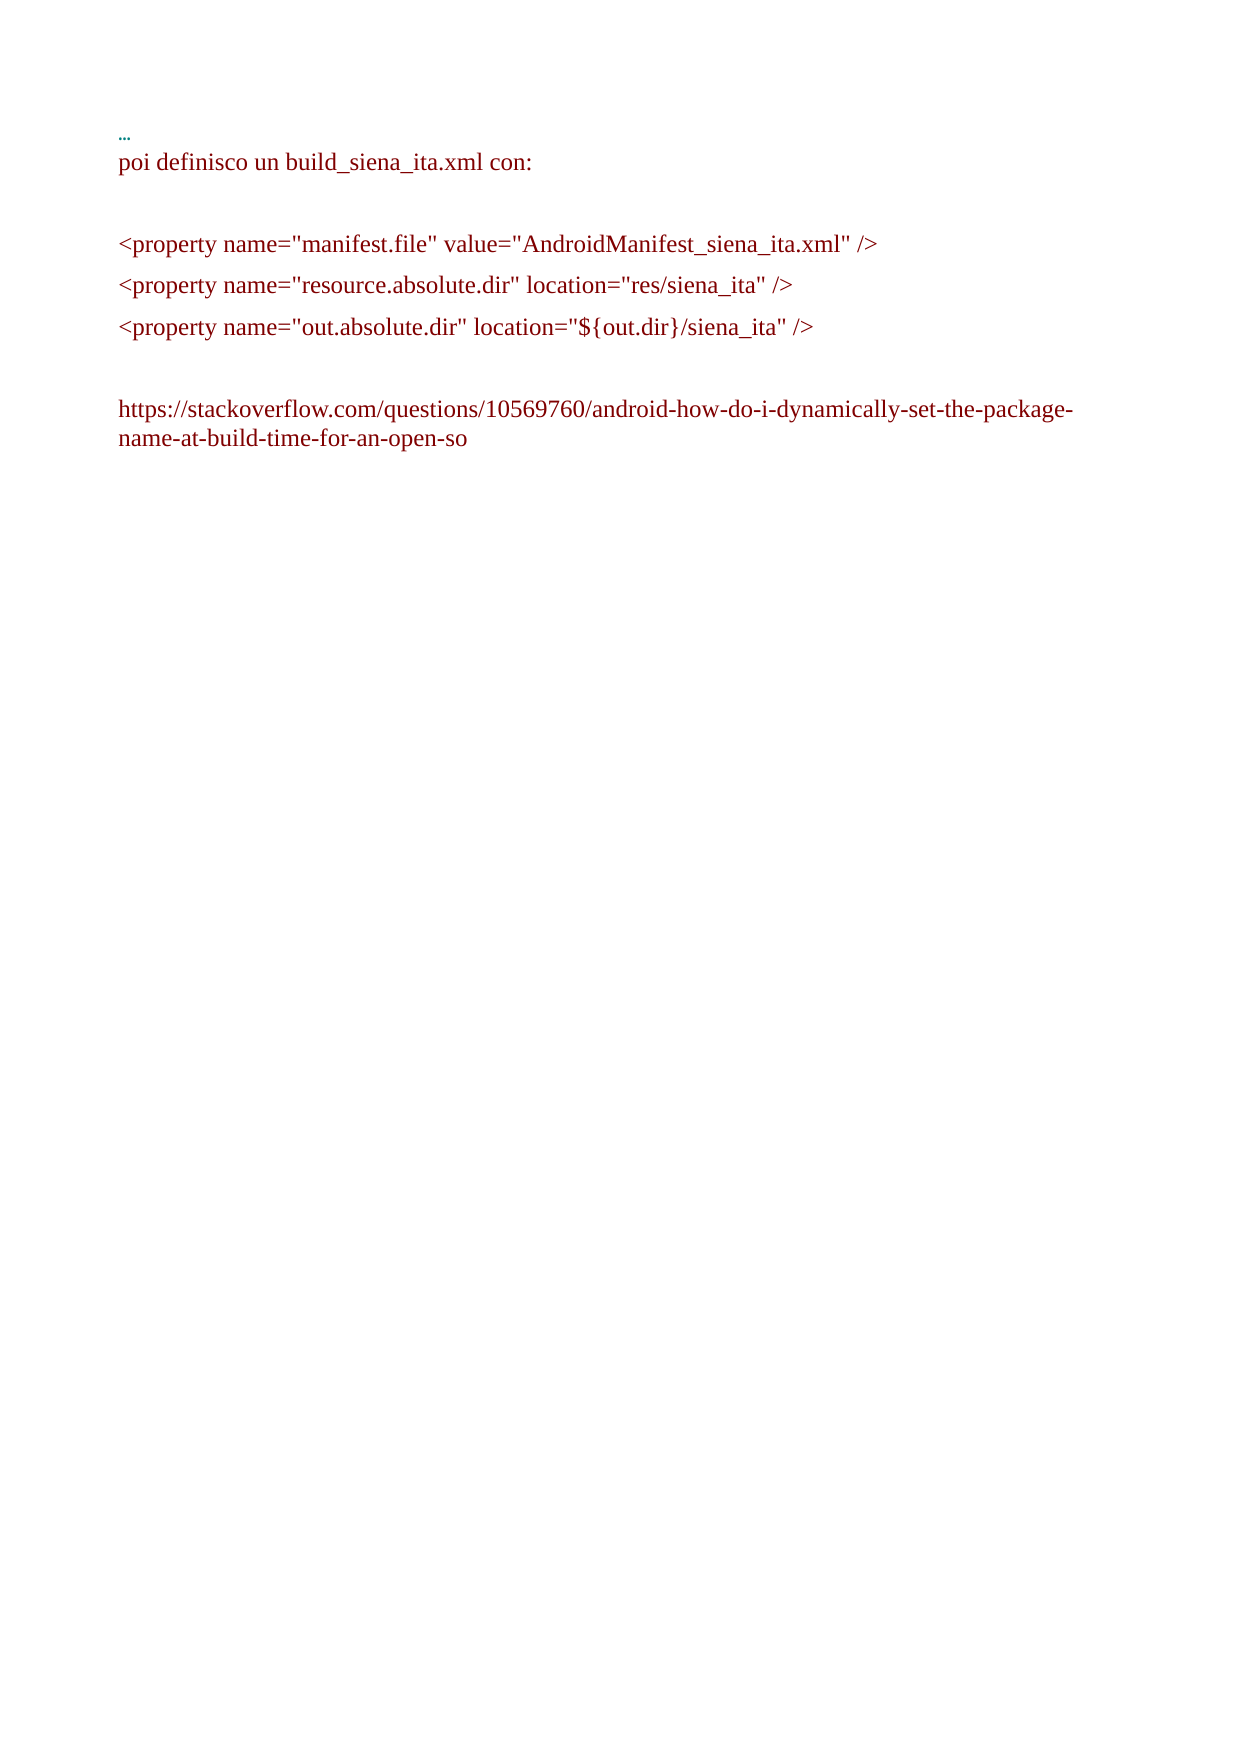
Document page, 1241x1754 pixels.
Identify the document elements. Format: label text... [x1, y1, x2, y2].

text … [118, 118, 1122, 147]
text poi definisco un build_siena_ita.xml con: [118, 147, 1122, 175]
text <property name="out.absolute.dir" location="${out.dir}/siena_ita" /> [118, 312, 1122, 340]
text <property name="manifest.file" value="AndroidManifest_siena_ita.xml" /> [118, 229, 1122, 258]
text https://stackoverflow.com/questions/10569760/android-how-do-i-dynamically-set-the-package-name-at-build-time-for-an-open-so [118, 394, 1122, 452]
text <property name="resource.absolute.dir" location="res/siena_ita" /> [118, 270, 1122, 299]
